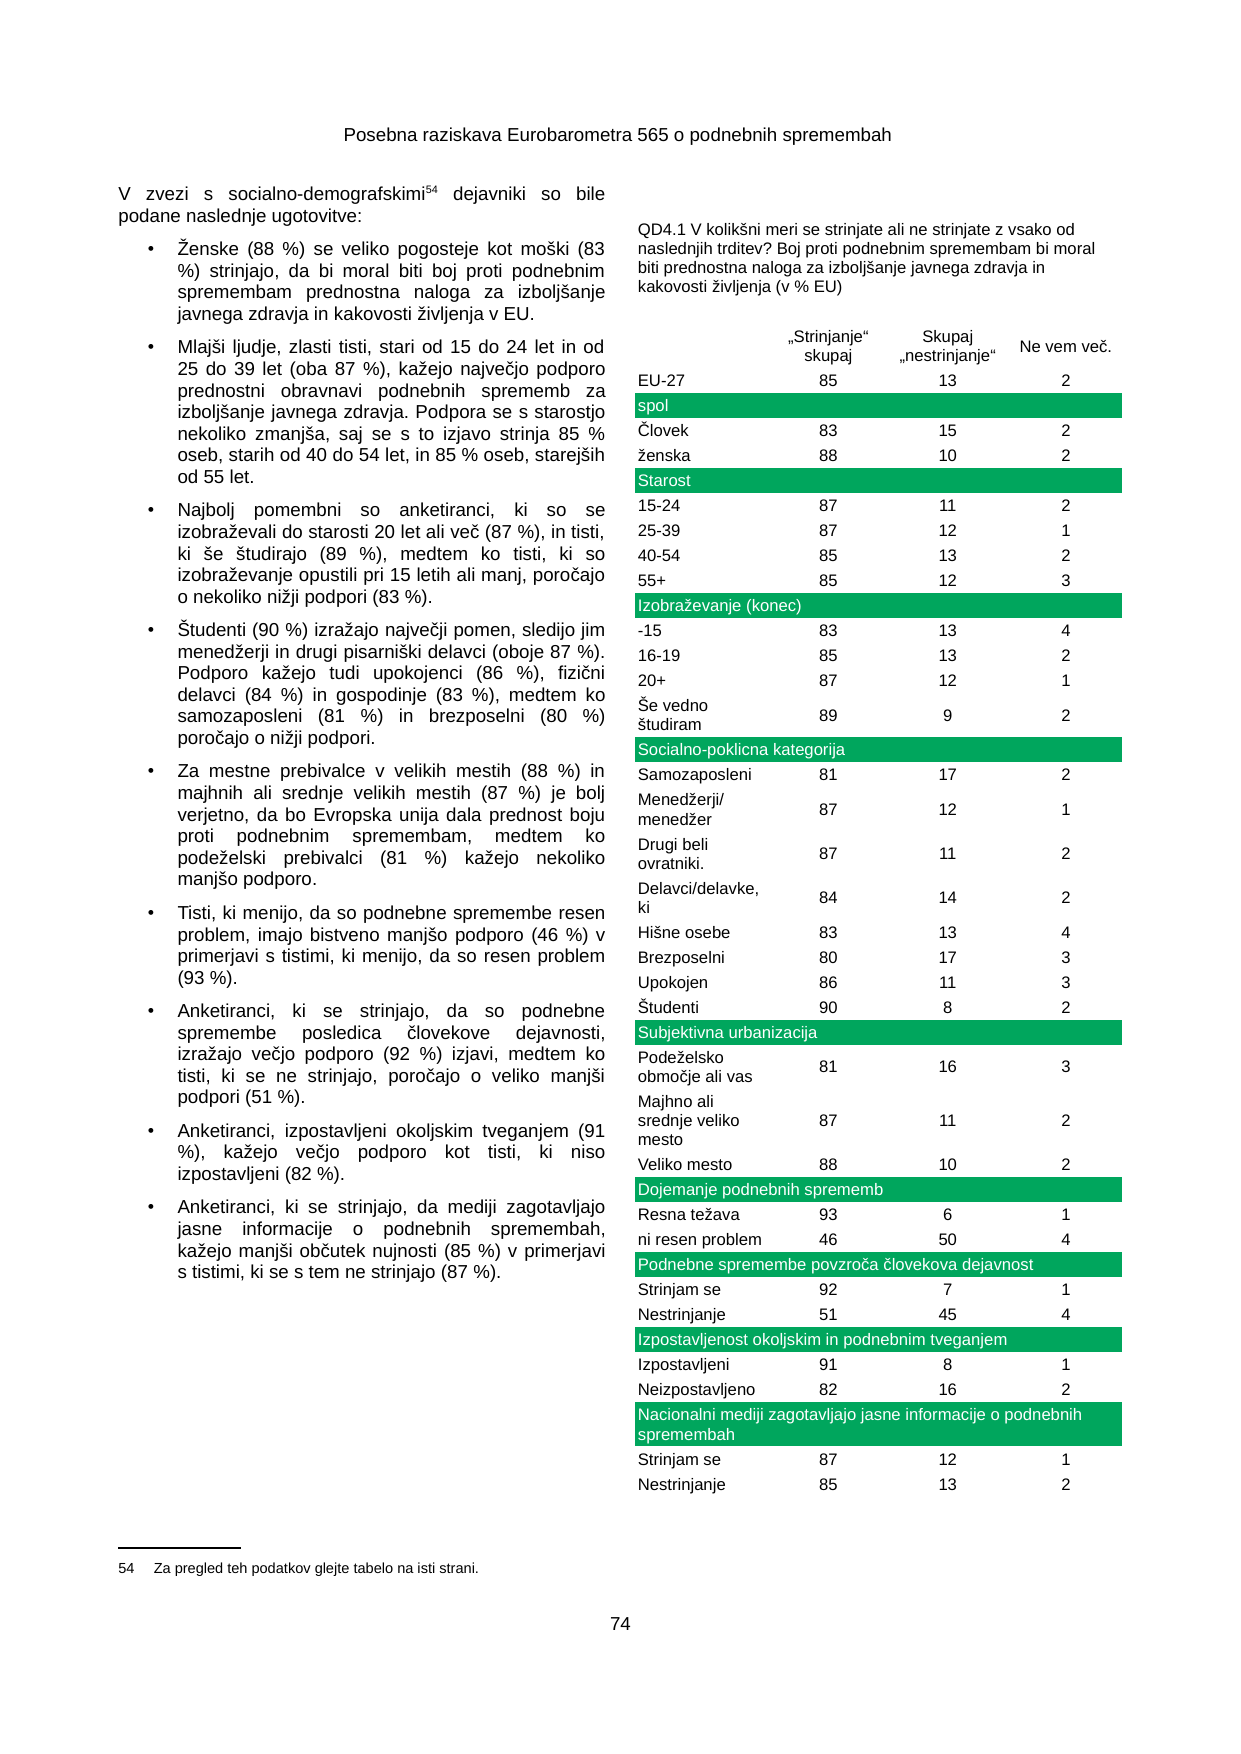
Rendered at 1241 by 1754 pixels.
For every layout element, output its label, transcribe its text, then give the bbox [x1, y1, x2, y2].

table_cell 50 [886, 1227, 1009, 1252]
table_cell 85 [770, 568, 886, 593]
table_cell 80 [770, 945, 886, 970]
table_cell 93 [770, 1202, 886, 1227]
table_cell Nestrinjanje [635, 1302, 770, 1327]
table_cell Podnebne spremembe povzroča človekova dejavnost [635, 1252, 1122, 1277]
table_cell 86 [770, 970, 886, 995]
table_cell Ne vem več. [1009, 324, 1122, 368]
list Anketiranci, ki se strinjajo, da so podnebne spremembe posledica človekove dejavnosti, izražajo večjo podporo (92 %) izjavi, medtem ko tisti, ki se ne strinjajo, poročajo o veliko manjši podpori (51 %). [148, 1000, 605, 1108]
table_cell 1 [1009, 668, 1122, 693]
table_cell [886, 299, 1009, 324]
table_cell Nacionalni mediji zagotavljajo jasne informacije o podnebnih spremembah [635, 1402, 1122, 1446]
table_cell 13 [886, 643, 1009, 668]
table_cell 45 [886, 1302, 1009, 1327]
table_cell 1 [1009, 1277, 1122, 1302]
table_cell 15-24 [635, 493, 770, 518]
table_cell ni resen problem [635, 1227, 770, 1252]
table_cell 83 [770, 618, 886, 643]
table_cell 1 [1009, 1446, 1122, 1471]
list Anketiranci, izpostavljeni okoljskim tveganjem (91 %), kažejo večjo podporo kot tisti, ki niso izpostavljeni (82 %). [148, 1120, 605, 1184]
table_cell 1 [1009, 787, 1122, 831]
table_cell 4 [1009, 920, 1122, 945]
table_cell 83 [770, 920, 886, 945]
list Študenti (90 %) izražajo največji pomen, sledijo jim menedžerji in drugi pisarniški delavci (oboje 87 %). Podporo kažejo tudi upokojenci (86 %), fizični delavci (84 %) in gospodinje (83 %), medtem ko samozaposleni (81 %) in brezposelni (80 %) poročajo o nižji podpori. [148, 619, 605, 748]
table_cell 88 [770, 443, 886, 468]
table_cell 2 [1009, 368, 1122, 393]
table_cell 85 [770, 368, 886, 393]
table_cell 7 [886, 1277, 1009, 1302]
table_cell 13 [886, 1471, 1009, 1496]
table_cell 2 [1009, 1089, 1122, 1152]
list Ženske (88 %) se veliko pogosteje kot moški (83 %) strinjajo, da bi moral biti boj proti podnebnim spremembam prednostna naloga za izboljšanje javnega zdravja in kakovosti življenja v EU. [148, 238, 605, 324]
table_cell 83 [770, 418, 886, 443]
table_cell 87 [770, 668, 886, 693]
table_cell 12 [886, 518, 1009, 543]
table_cell 81 [770, 762, 886, 787]
table_cell 8 [886, 995, 1009, 1020]
table_cell Upokojen [635, 970, 770, 995]
table_cell [635, 299, 770, 324]
table_cell 90 [770, 995, 886, 1020]
table_cell 2 [1009, 643, 1122, 668]
table_cell Še vedno študiram [635, 693, 770, 737]
table_cell [635, 324, 770, 368]
table_cell 87 [770, 831, 886, 876]
list Mlajši ljudje, zlasti tisti, stari od 15 do 24 let in od 25 do 39 let (oba 87 %), kažejo največjo podporo prednostni obravnavi podnebnih sprememb za izboljšanje javnega zdravja. Podpora se s starostjo nekoliko zmanjša, saj se s to izjavo strinja 85 % oseb, starih od 40 do 54 let, in 85 % oseb, starejših od 55 let. [148, 336, 605, 487]
table_cell 8 [886, 1352, 1009, 1377]
table_cell 6 [886, 1202, 1009, 1227]
table_cell 91 [770, 1352, 886, 1377]
table_cell 17 [886, 945, 1009, 970]
table_cell Podeželsko območje ali vas [635, 1045, 770, 1089]
table_cell 4 [1009, 618, 1122, 643]
table_cell 85 [770, 643, 886, 668]
table_cell 12 [886, 1446, 1009, 1471]
table_cell Nestrinjanje [635, 1471, 770, 1496]
table_cell 4 [1009, 1227, 1122, 1252]
table_cell 3 [1009, 970, 1122, 995]
table_cell 51 [770, 1302, 886, 1327]
table_cell 11 [886, 1089, 1009, 1152]
table_cell Dojemanje podnebnih sprememb [635, 1177, 1122, 1202]
table_cell 10 [886, 443, 1009, 468]
table_cell Subjektivna urbanizacija [635, 1020, 1122, 1045]
table_cell 2 [1009, 762, 1122, 787]
table_cell 85 [770, 1471, 886, 1496]
table_cell Brezposelni [635, 945, 770, 970]
table_cell 4 [1009, 1302, 1122, 1327]
table_header QD4.1 V kolikšni meri se strinjate ali ne strinjate z vsako od naslednjih trditev? Boj proti podnebnim spremembam bi moral biti prednostna naloga za izboljšanje javnega zdravja in kakovosti življenja (v % EU) [635, 216, 1122, 299]
table_cell Veliko mesto [635, 1152, 770, 1177]
list Najbolj pomembni so anketiranci, ki so se izobraževali do starosti 20 let ali več (87 %), in tisti, ki še študirajo (89 %), medtem ko tisti, ki so izobraževanje opustili pri 15 letih ali manj, poročajo o nekoliko nižji podpori (83 %). [148, 499, 605, 607]
table_cell 2 [1009, 1152, 1122, 1177]
table_cell 15 [886, 418, 1009, 443]
table_cell 13 [886, 920, 1009, 945]
table_cell Strinjam se [635, 1446, 770, 1471]
table_cell 2 [1009, 693, 1122, 737]
table_cell 82 [770, 1377, 886, 1402]
table_cell Izpostavljeni [635, 1352, 770, 1377]
table_cell 87 [770, 787, 886, 831]
table_cell 9 [886, 693, 1009, 737]
table_cell Hišne osebe [635, 920, 770, 945]
table_cell 2 [1009, 1377, 1122, 1402]
list Anketiranci, ki se strinjajo, da mediji zagotavljajo jasne informacije o podnebnih spremembah, kažejo manjši občutek nujnosti (85 %) v primerjavi s tistimi, ki se s tem ne strinjajo (87 %). [148, 1196, 605, 1283]
table_cell 2 [1009, 1471, 1122, 1496]
table_cell 2 [1009, 543, 1122, 568]
table_cell [770, 299, 886, 324]
table_cell 13 [886, 543, 1009, 568]
list Tisti, ki menijo, da so podnebne spremembe resen problem, imajo bistveno manjšo podporo (46 %) v primerjavi s tistimi, ki menijo, da so resen problem (93 %). [148, 902, 605, 988]
table_cell Majhno ali srednje veliko mesto [635, 1089, 770, 1152]
table_cell 11 [886, 831, 1009, 876]
table_cell 1 [1009, 1352, 1122, 1377]
table_cell 14 [886, 876, 1009, 920]
table_cell 84 [770, 876, 886, 920]
table_cell -15 [635, 618, 770, 643]
table_cell 13 [886, 618, 1009, 643]
text Za pregled teh podatkov glejte tabelo na isti strani. [118, 1560, 605, 1577]
table_cell 2 [1009, 876, 1122, 920]
table_cell Strinjam se [635, 1277, 770, 1302]
table_cell 2 [1009, 995, 1122, 1020]
table_cell 12 [886, 668, 1009, 693]
table_cell 3 [1009, 568, 1122, 593]
table_cell 46 [770, 1227, 886, 1252]
table_cell spol [635, 393, 1122, 418]
table_cell 85 [770, 543, 886, 568]
list Za mestne prebivalce v velikih mestih (88 %) in majhnih ali srednje velikih mestih (87 %) je bolj verjetno, da bo Evropska unija dala prednost boju proti podnebnim spremembam, medtem ko podeželski prebivalci (81 %) kažejo nekoliko manjšo podporo. [148, 760, 605, 890]
table_cell 1 [1009, 518, 1122, 543]
table_cell 88 [770, 1152, 886, 1177]
table_cell Neizpostavljeno [635, 1377, 770, 1402]
table_cell 3 [1009, 1045, 1122, 1089]
table_cell 87 [770, 1446, 886, 1471]
table_cell 87 [770, 518, 886, 543]
table_cell [1009, 299, 1122, 324]
table_cell 89 [770, 693, 886, 737]
table_cell 2 [1009, 831, 1122, 876]
table_cell 1 [1009, 1202, 1122, 1227]
table_cell 10 [886, 1152, 1009, 1177]
table_cell 87 [770, 493, 886, 518]
table_cell 81 [770, 1045, 886, 1089]
table_cell 16 [886, 1045, 1009, 1089]
table_cell Drugi beli ovratniki. [635, 831, 770, 876]
text V zvezi s socialno-demografskimi dejavniki so bile podane naslednje ugotovitve: [118, 183, 605, 226]
table_cell 87 [770, 1089, 886, 1152]
table_cell 25-39 [635, 518, 770, 543]
table_cell 16 [886, 1377, 1009, 1402]
table_cell Menedžerji/menedžer [635, 787, 770, 831]
table_cell Socialno-poklicna kategorija [635, 737, 1122, 762]
table_cell 55+ [635, 568, 770, 593]
table_cell 2 [1009, 493, 1122, 518]
table_cell Starost [635, 468, 1122, 493]
table_cell Resna težava [635, 1202, 770, 1227]
table_cell Izobraževanje (konec) [635, 593, 1122, 618]
table_cell EU-27 [635, 368, 770, 393]
table_cell 2 [1009, 418, 1122, 443]
table_cell Skupaj „nestrinjanje“ [886, 324, 1009, 368]
table_cell 16-19 [635, 643, 770, 668]
table_cell 3 [1009, 945, 1122, 970]
table_cell 11 [886, 970, 1009, 995]
table_cell Človek [635, 418, 770, 443]
table_cell 12 [886, 568, 1009, 593]
table_cell Študenti [635, 995, 770, 1020]
table_cell 12 [886, 787, 1009, 831]
table_cell Samozaposleni [635, 762, 770, 787]
table_cell Delavci/delavke, ki [635, 876, 770, 920]
table_cell 40-54 [635, 543, 770, 568]
table_cell 92 [770, 1277, 886, 1302]
table_cell 17 [886, 762, 1009, 787]
table_cell 2 [1009, 443, 1122, 468]
table_cell 13 [886, 368, 1009, 393]
table_cell Izpostavljenost okoljskim in podnebnim tveganjem [635, 1327, 1122, 1352]
table_cell 11 [886, 493, 1009, 518]
table_cell 20+ [635, 668, 770, 693]
table_cell ženska [635, 443, 770, 468]
table_cell „Strinjanje“ skupaj [770, 324, 886, 368]
